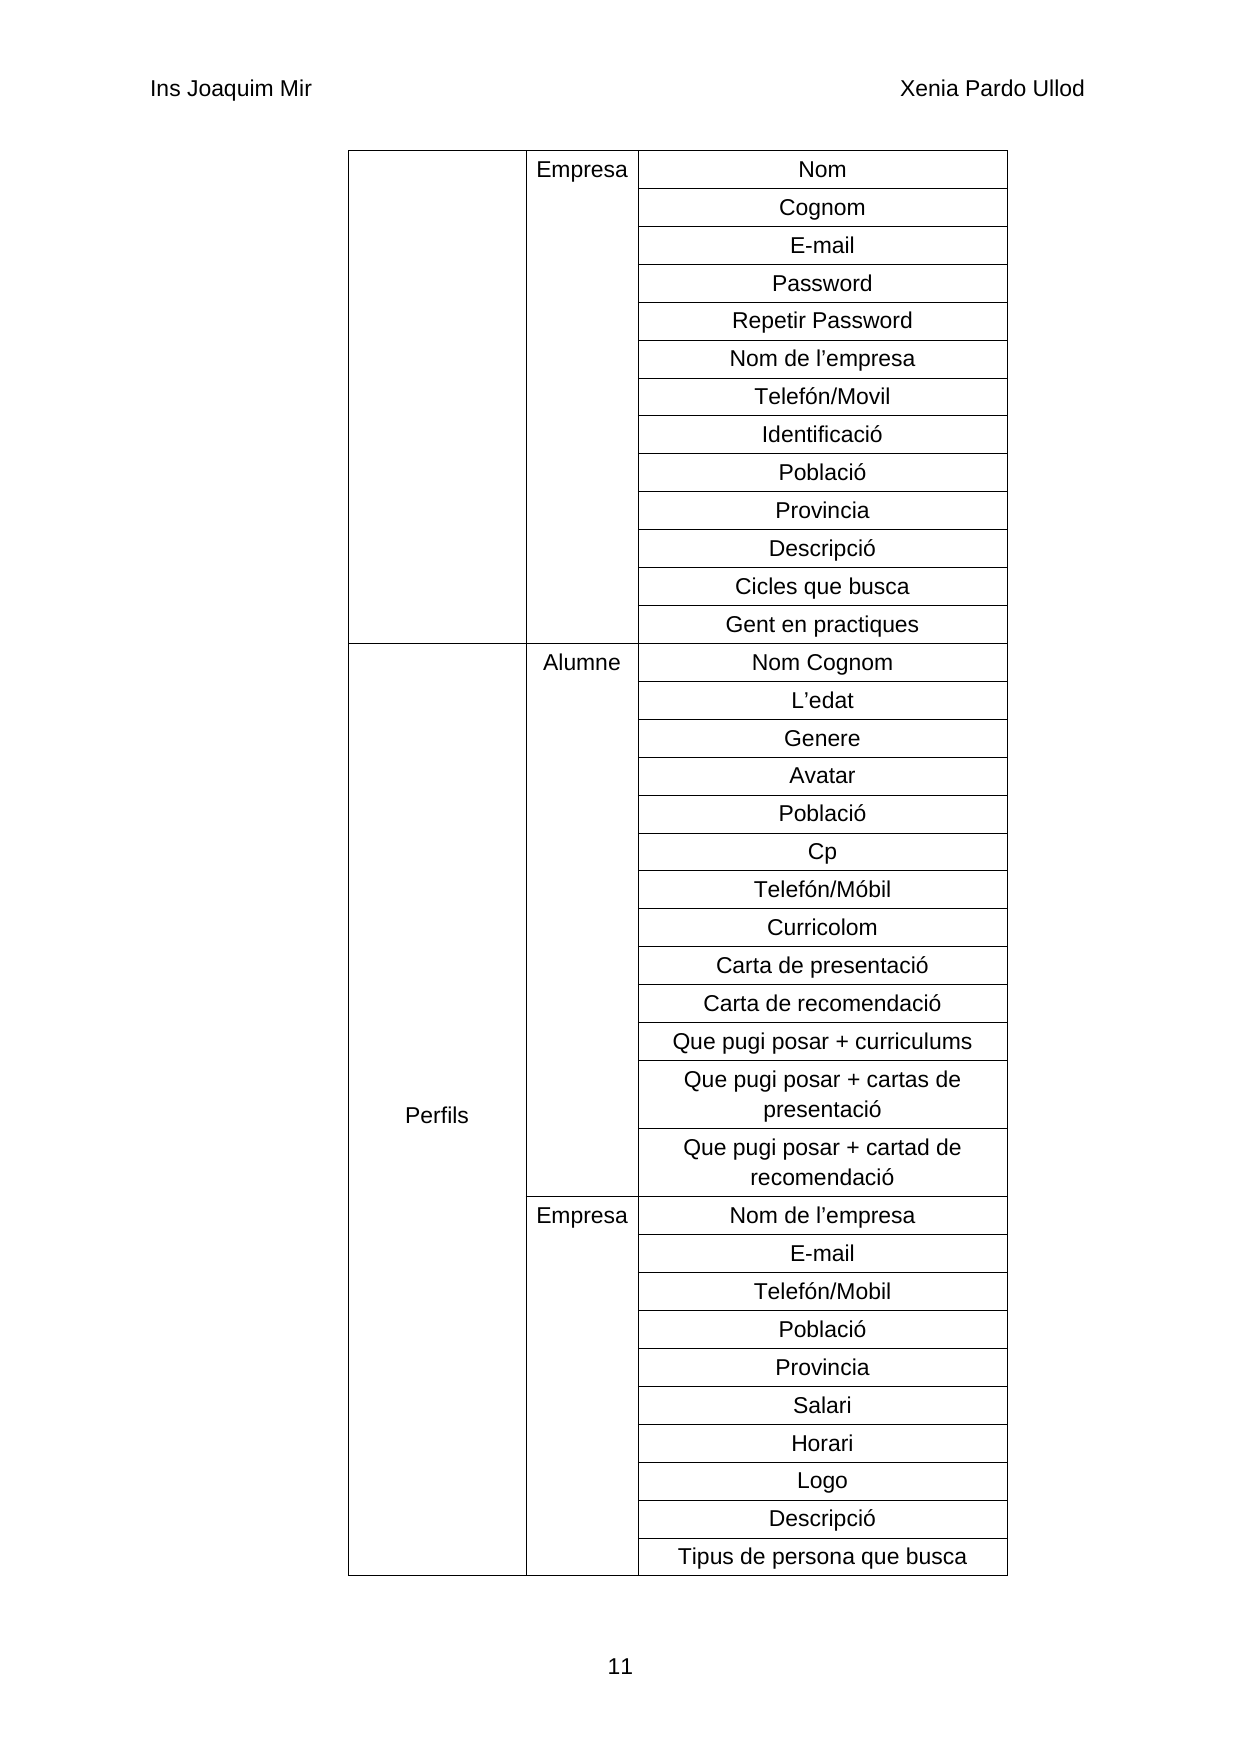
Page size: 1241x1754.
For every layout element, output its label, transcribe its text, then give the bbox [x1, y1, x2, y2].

table_cell Empresa [527, 151, 638, 643]
table_cell E-mail [639, 1235, 1007, 1272]
table_cell Descripció [639, 1501, 1007, 1537]
table_cell Que pugi posar + cartas de presentació [639, 1061, 1007, 1128]
table_cell Telefón/Movil [639, 379, 1007, 415]
table_cell Nom de l’empresa [639, 341, 1007, 377]
table_cell Genere [639, 720, 1007, 757]
table_cell [349, 151, 526, 643]
table_cell Població [639, 454, 1007, 491]
table_cell Logo [639, 1463, 1007, 1499]
table_cell Població [639, 1311, 1007, 1348]
table_cell Nom [639, 151, 1007, 188]
table_cell Cicles que busca [639, 568, 1007, 605]
table_cell Nom de l’empresa [639, 1197, 1007, 1234]
table_cell Identificació [639, 416, 1007, 453]
table_cell Avatar [639, 758, 1007, 794]
table_cell Repetir Password [639, 303, 1007, 339]
table_cell Password [639, 265, 1007, 302]
table_cell Alumne [527, 644, 638, 1196]
table_cell Carta de recomendació [639, 985, 1007, 1022]
table_cell Provincia [639, 492, 1007, 529]
table_cell Cp [639, 834, 1007, 870]
table_cell Població [639, 796, 1007, 832]
table_cell Tipus de persona que busca [639, 1539, 1007, 1575]
table_cell Nom Cognom [639, 644, 1007, 681]
table_cell Horari [639, 1425, 1007, 1462]
table_cell Telefón/Mobil [639, 1273, 1007, 1310]
table_cell Telefón/Móbil [639, 871, 1007, 908]
table_cell Gent en practiques [639, 606, 1007, 643]
table_cell Que pugi posar + curriculums [639, 1023, 1007, 1060]
table_cell L’edat [639, 682, 1007, 719]
table_cell Cognom [639, 189, 1007, 226]
table_cell Carta de presentació [639, 947, 1007, 984]
table_cell Salari [639, 1387, 1007, 1424]
table_cell Descripció [639, 530, 1007, 567]
table_cell E-mail [639, 227, 1007, 264]
table_cell Provincia [639, 1349, 1007, 1386]
table_cell Curricolom [639, 909, 1007, 946]
table_cell Perfils [349, 644, 526, 1575]
table_cell Que pugi posar + cartad de recomendació [639, 1129, 1007, 1196]
table_cell Empresa [527, 1197, 638, 1575]
